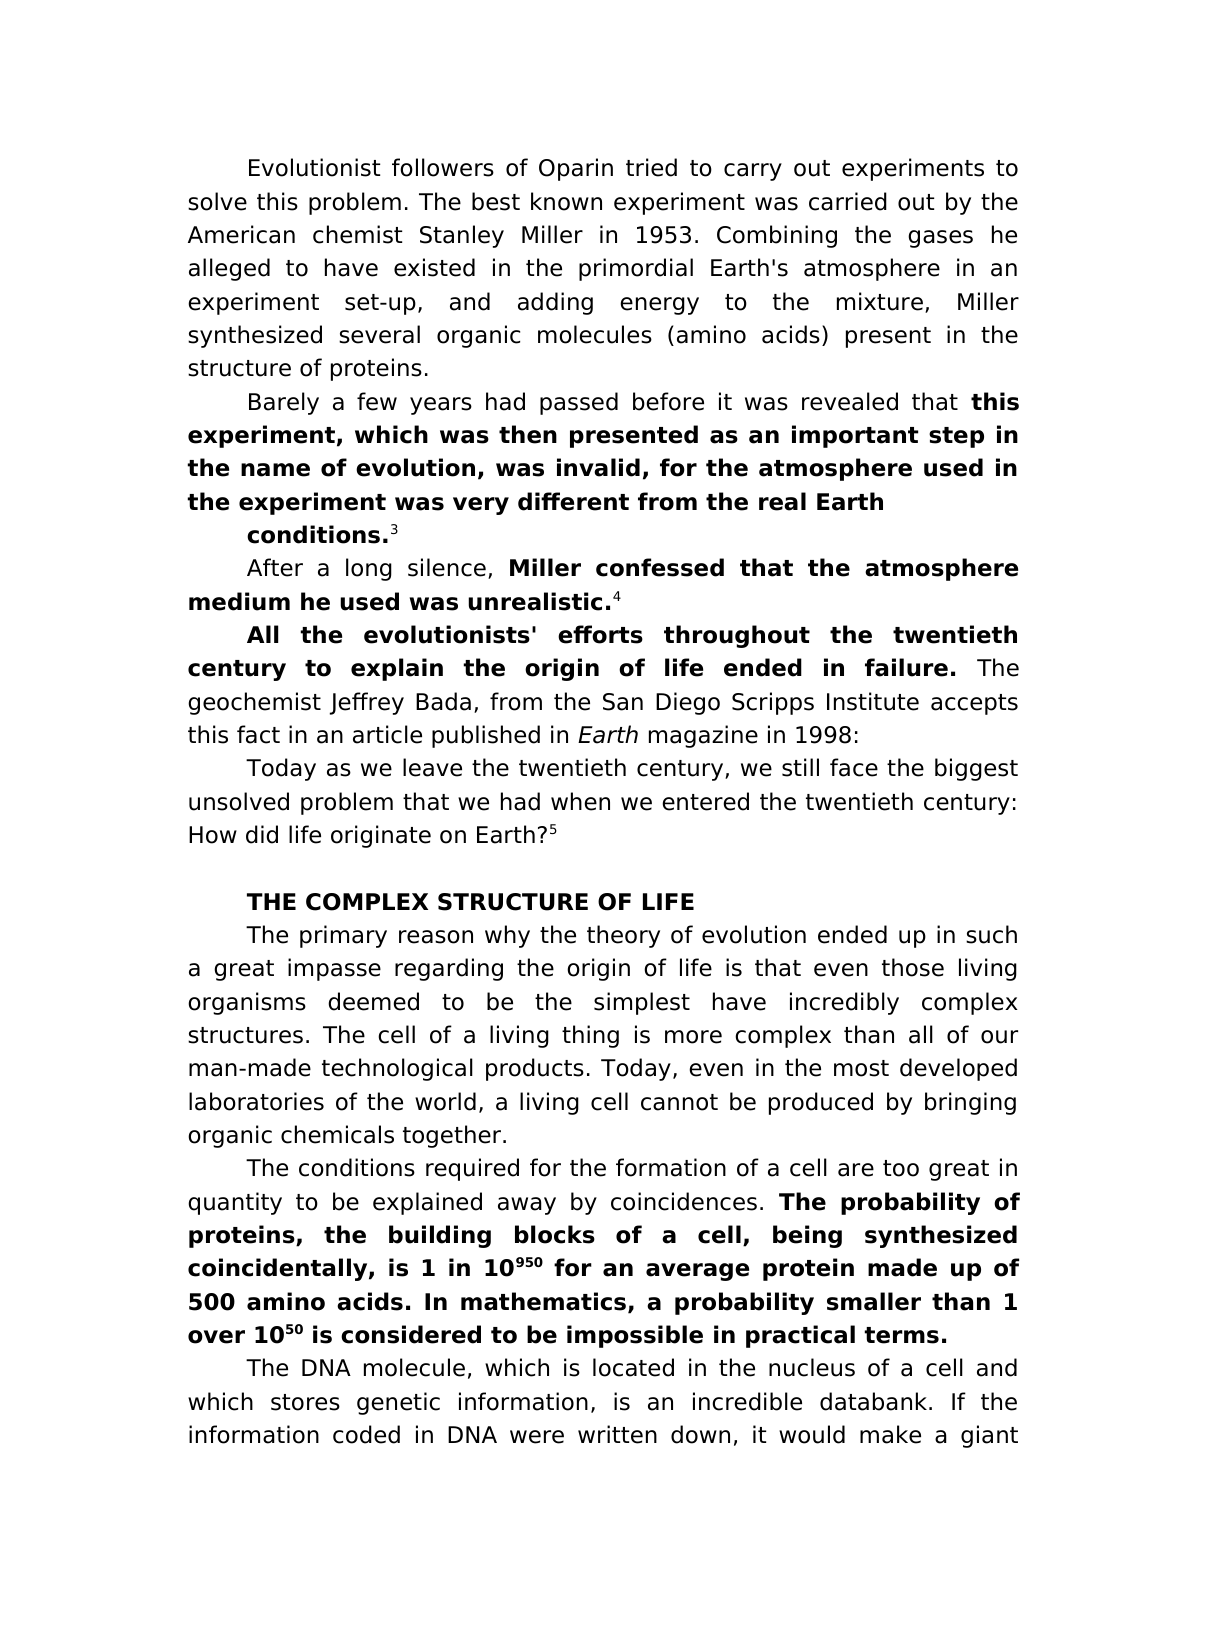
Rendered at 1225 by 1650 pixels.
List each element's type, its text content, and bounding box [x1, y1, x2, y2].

text The primary reason why the theory of evolution ended up in such a great impasse regarding the origin of life is that even those living organisms deemed to be the simplest have incredibly complex structures. The cell of a living thing is more complex than all of our man-made technological products. Today, even in the most developed laboratories of the world, a living cell cannot be produced by bringing organic chemicals together. [187, 917, 1020, 1150]
text Today as we leave the twentieth century, we still face the biggest unsolved problem that we had when we entered the twentieth century: How did life originate on Earth?5 [187, 750, 1020, 850]
text All the evolutionists' efforts throughout the twentieth century to explain the origin of life ended in failure. The geochemist Jeffrey Bada, from the San Diego Scripps Institute accepts this fact in an article published in Earth magazine in 1998: [187, 617, 1020, 750]
text conditions.3 [187, 517, 1020, 550]
text The conditions required for the formation of a cell are too great in quantity to be explained away by coincidences. The probability of proteins, the building blocks of a cell, being synthesized coincidentally, is 1 in 10950 for an average protein made up of 500 amino acids. In mathematics, a probability smaller than 1 over 1050 is considered to be impossible in practical terms. [187, 1150, 1020, 1350]
text After a long silence, Miller confessed that the atmosphere medium he used was unrealistic.4 [187, 550, 1020, 617]
text The DNA molecule, which is located in the nucleus of a cell and which stores genetic information, is an incredible databank. If the information coded in DNA were written down, it would make a giant [187, 1350, 1020, 1450]
text Evolutionist followers of Oparin tried to carry out experiments to solve this problem. The best known experiment was carried out by the American chemist Stanley Miller in 1953. Combining the gases he alleged to have existed in the primordial Earth's atmosphere in an experiment set-up, and adding energy to the mixture, Miller synthesized several organic molecules (amino acids) present in the structure of proteins. [187, 150, 1020, 383]
text THE COMPLEX STRUCTURE OF LIFE [187, 883, 1020, 917]
text Barely a few years had passed before it was revealed that this experiment, which was then presented as an important step in the name of evolution, was invalid, for the atmosphere used in the experiment was very different from the real Earth [187, 383, 1020, 517]
